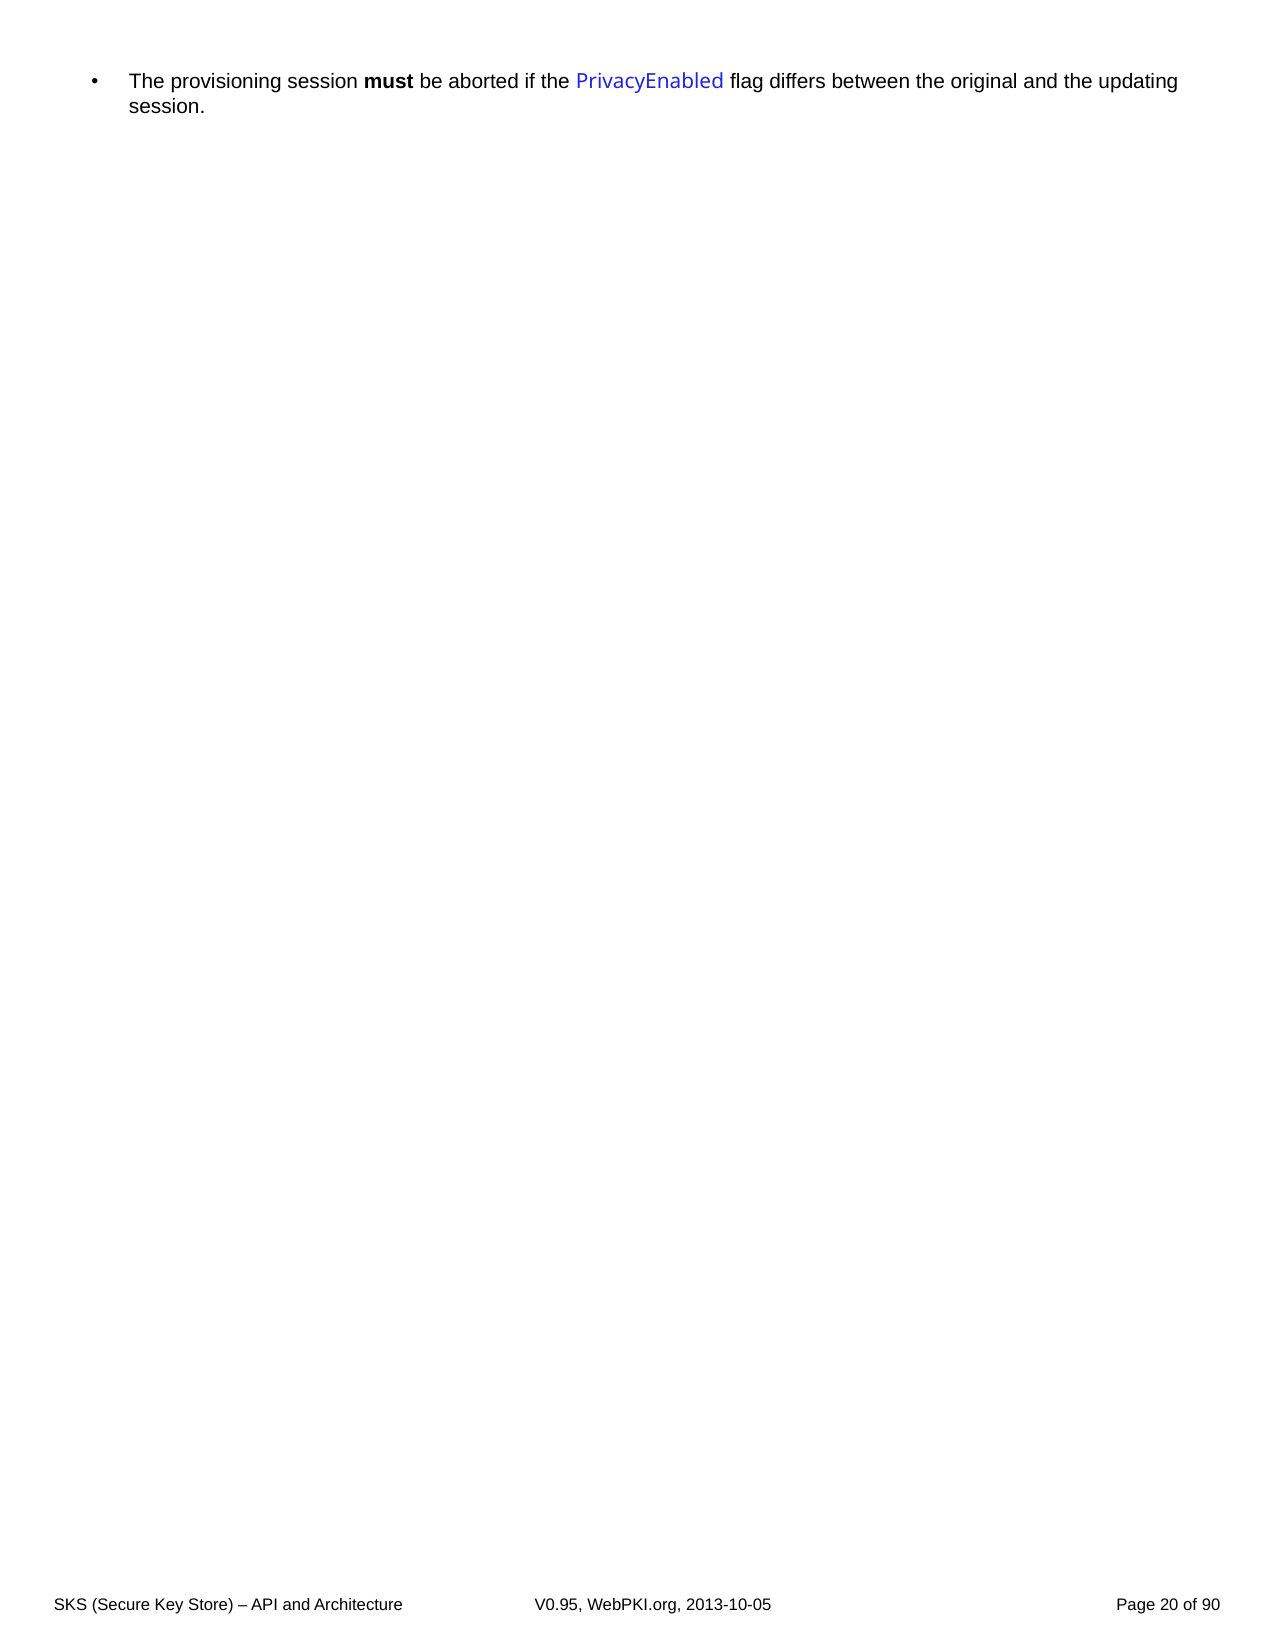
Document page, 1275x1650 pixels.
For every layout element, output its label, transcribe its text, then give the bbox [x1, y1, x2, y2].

list The provisioning session must be aborted if the PrivacyEnabled flag differs between the original and the updating session. [91, 66, 1221, 118]
